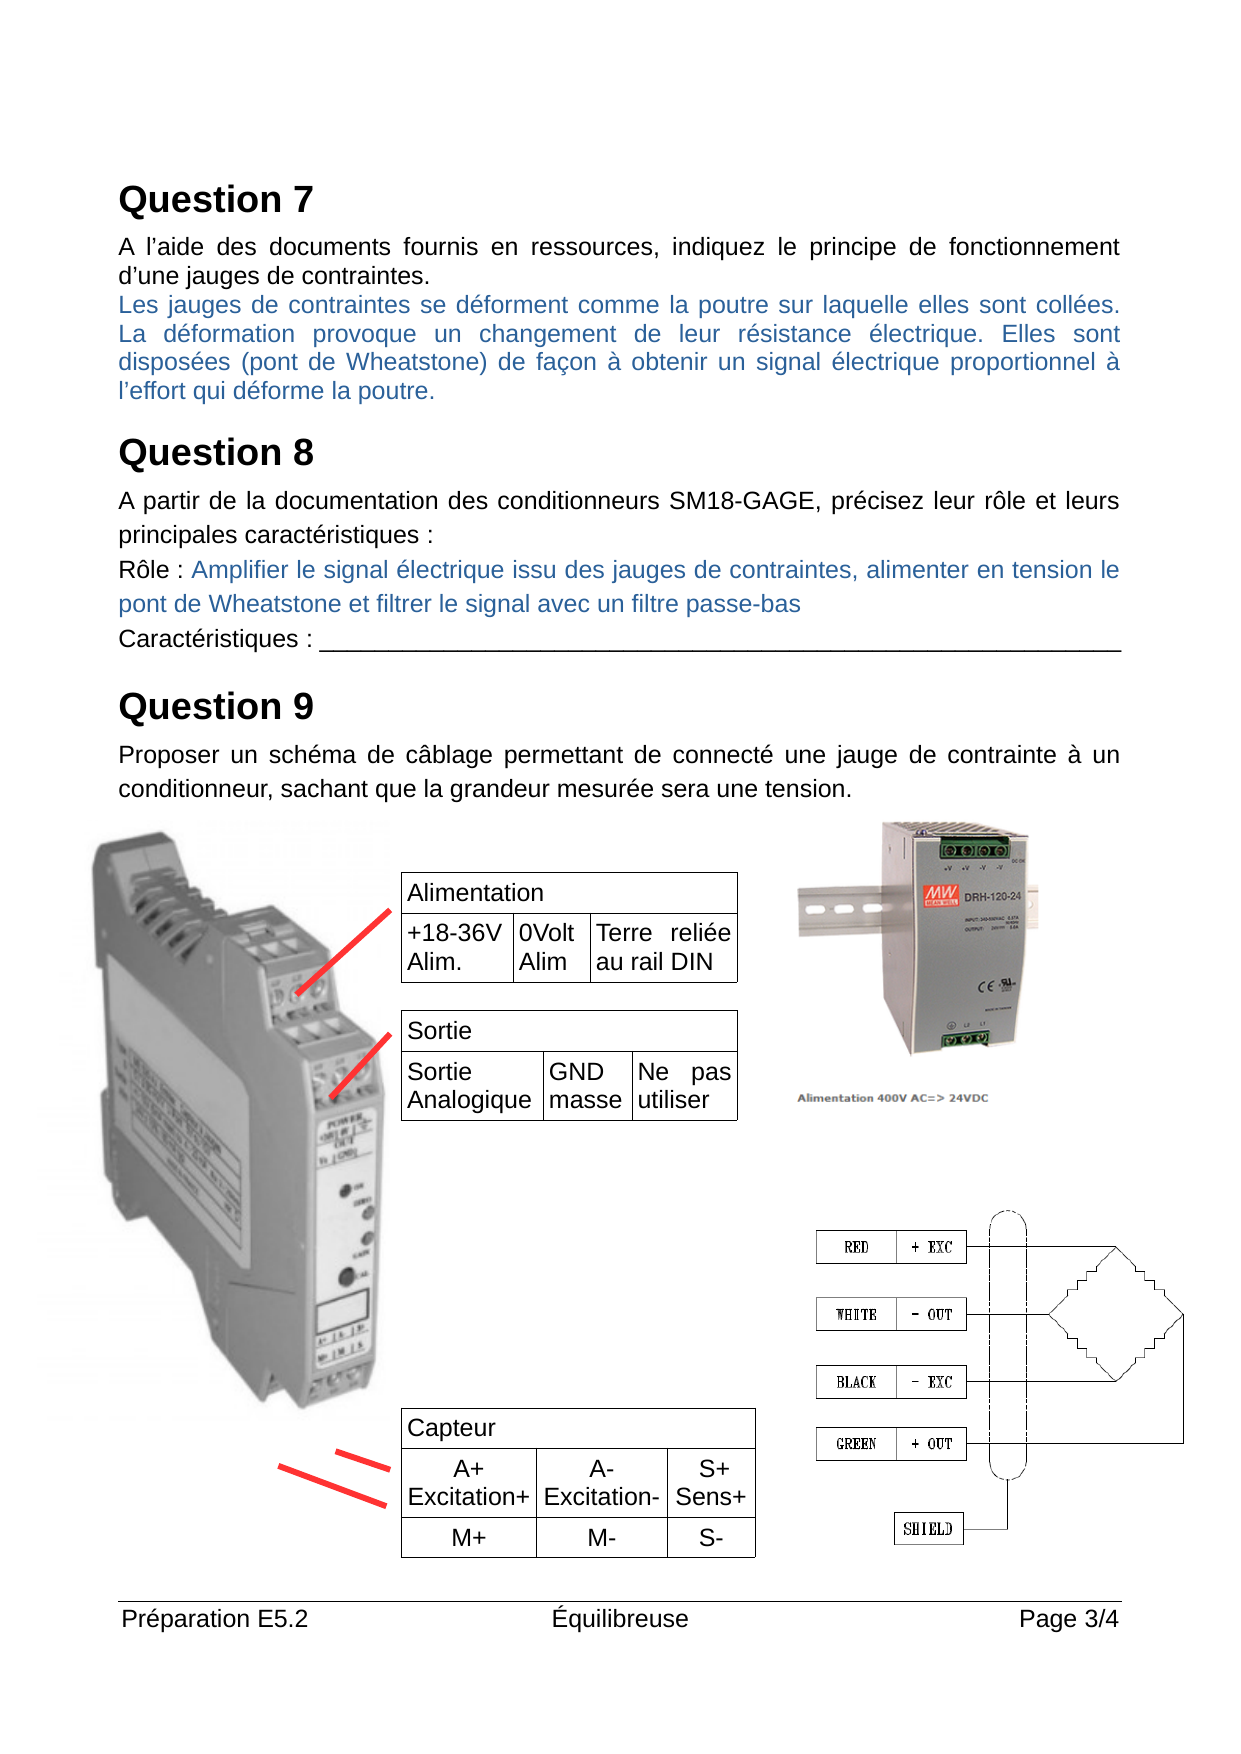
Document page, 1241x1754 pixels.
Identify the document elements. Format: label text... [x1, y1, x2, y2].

subtitle Question 8 [118, 430, 1122, 473]
table_cell S- [668, 1518, 755, 1557]
table_cell +18-36V Alim. [402, 914, 513, 982]
table_cell GND masse [544, 1052, 632, 1120]
table_cell S+ Sens+ [668, 1449, 755, 1517]
table_cell A+ Excitation+ [402, 1449, 536, 1517]
table_header Capteur [402, 1409, 755, 1448]
table_header Alimentation [402, 873, 737, 912]
subtitle Question 7 [118, 176, 1122, 220]
subtitle Question 9 [118, 683, 1122, 727]
text Les jauges de contraintes se déforment comme la poutre sur laquelle elles sont collées. La déformation provoque un changement de leur résistance électrique. Elles sont disposées (pont de Wheatstone) de façon à obtenir un signal électrique proportionnel à l’effort qui déforme la poutre. [118, 290, 1122, 405]
table_cell Terre reliée au rail DIN [591, 914, 737, 982]
table_header Sortie [402, 1011, 737, 1051]
picture [796, 813, 1039, 1109]
table_cell Sortie Analogique [402, 1052, 543, 1120]
picture [36, 820, 391, 1426]
table_cell M+ [402, 1518, 536, 1557]
text A partir de la documentation des conditionneurs SM18-GAGE, précisez leur rôle et leurs principales caractéristiques : [118, 486, 1122, 549]
picture [780, 1201, 1203, 1552]
table_cell Ne pas utiliser [633, 1052, 737, 1120]
table_cell M- [537, 1518, 667, 1557]
text Caractéristiques : [118, 624, 1122, 653]
table_cell 0Volt Alim [514, 914, 590, 982]
text Rôle : Amplifier le signal électrique issu des jauges de contraintes, alimenter en tension le pont de Wheatstone et filtrer le signal avec un filtre passe-bas [118, 555, 1122, 618]
table_cell A- Excitation- [537, 1449, 667, 1517]
text A l’aide des documents fournis en ressources, indiquez le principe de fonctionnement d’une jauges de contraintes. [118, 232, 1122, 290]
text Proposer un schéma de câblage permettant de connecté une jauge de contrainte à un conditionneur, sachant que la grandeur mesurée sera une tension. [118, 739, 1122, 803]
